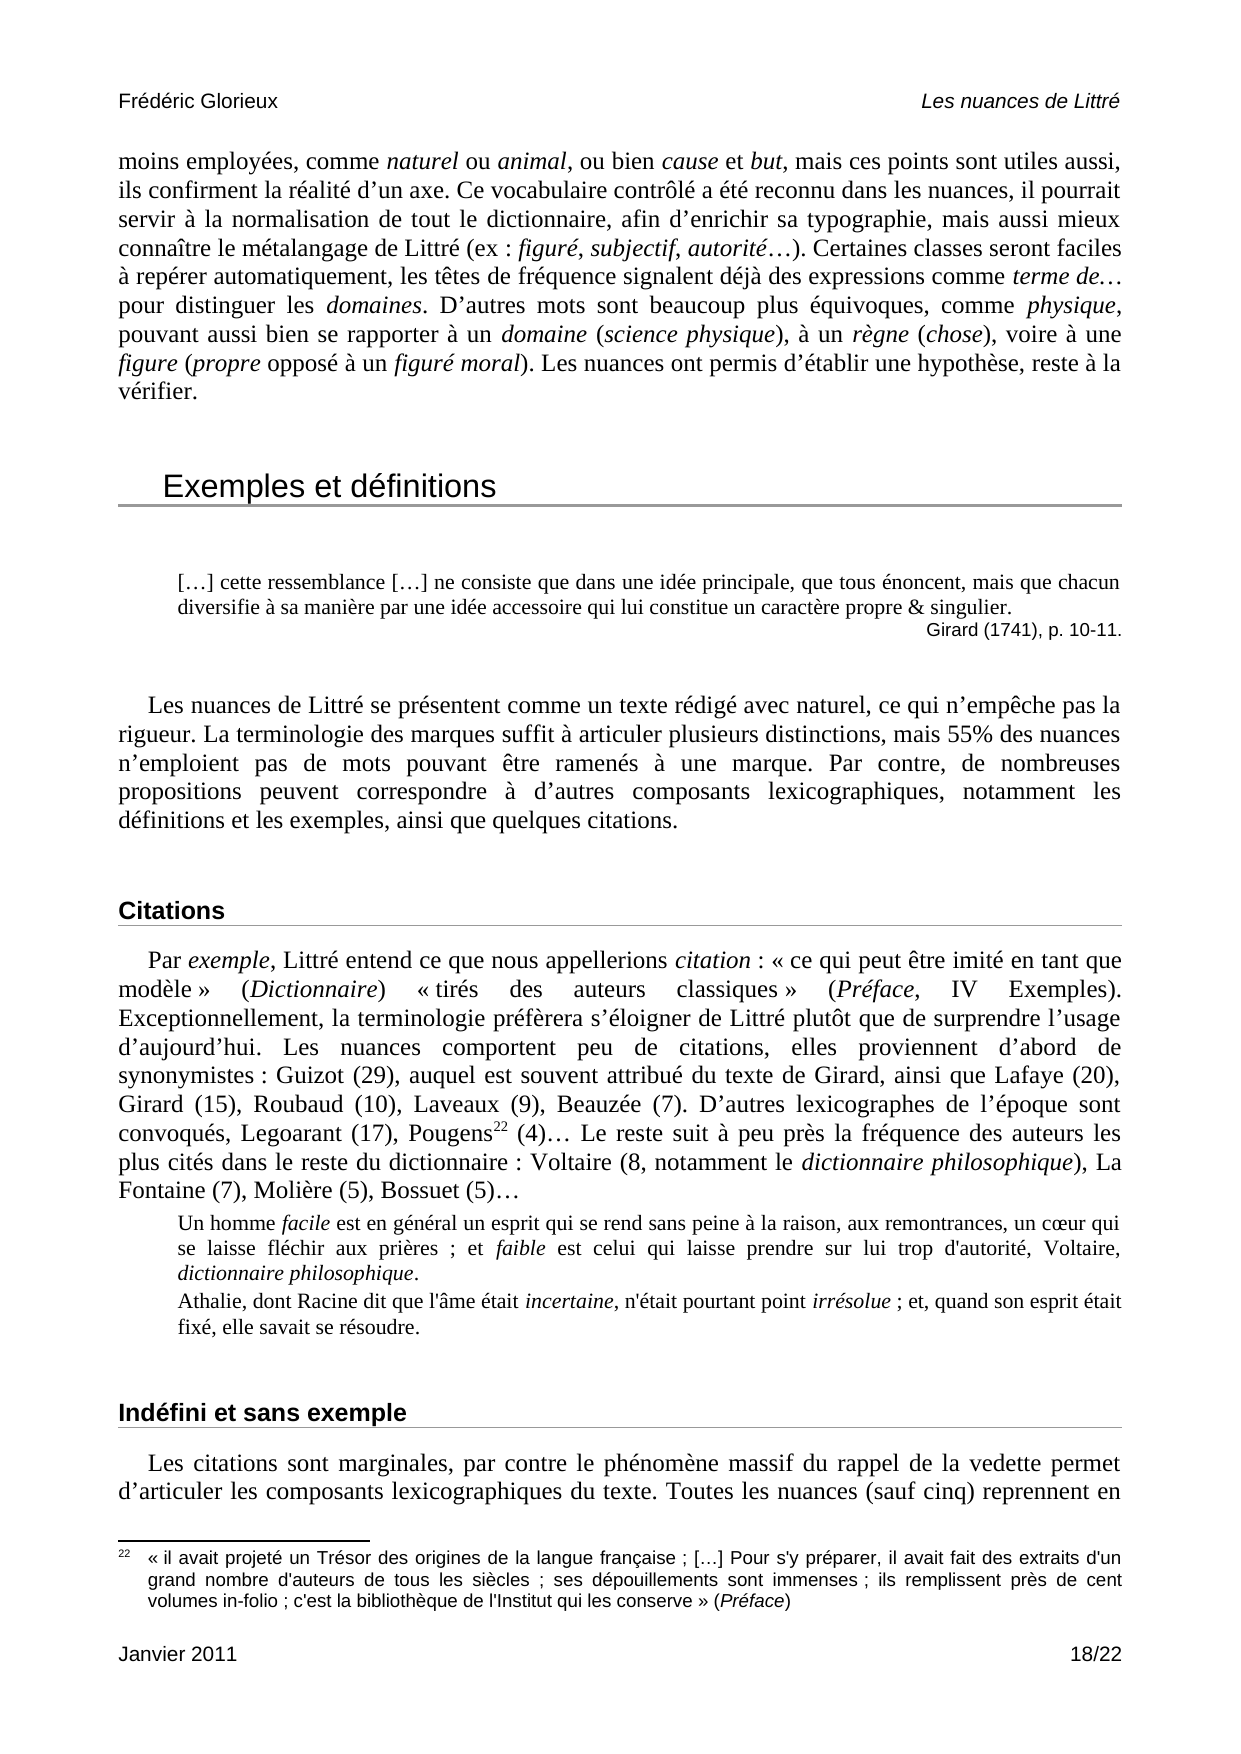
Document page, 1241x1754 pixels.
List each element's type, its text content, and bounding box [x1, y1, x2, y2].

subtitle Exemples et définitions [118, 467, 1122, 504]
text Athalie, dont Racine dit que l'âme était incertaine, n'était pourtant point irrésolue ; et, quand son esprit était fixé, elle savait se résoudre. [177, 1288, 1122, 1339]
text Les nuances de Littré se présentent comme un texte rédigé avec naturel, ce qui n’empêche pas la rigueur. La terminologie des marques suffit à articuler plusieurs distinctions, mais 55% des nuances n’emploient pas de mots pouvant être ramenés à une marque. Par contre, de nombreuses propositions peuvent correspondre à d’autres composants lexicographiques, notamment les définitions et les exemples, ainsi que quelques citations. [118, 690, 1122, 834]
text […] cette ressemblance […] ne consiste que dans une idée principale, que tous énoncent, mais que chacun diversifie à sa manière par une idée accessoire qui lui constitue un caractère propre & singulier. [177, 569, 1122, 619]
text Un homme facile est en général un esprit qui se rend sans peine à la raison, aux remontrances, un cœur qui se laisse fléchir aux prières ; et faible est celui qui laisse prendre sur lui trop d'autorité, Voltaire, dictionnaire philosophique. [177, 1210, 1122, 1286]
text moins employées, comme naturel ou animal, ou bien cause et but, mais ces points sont utiles aussi, ils confirment la réalité d’un axe. Ce vocabulaire contrôlé a été reconnu dans les nuances, il pourrait servir à la normalisation de tout le dictionnaire, afin d’enrichir sa typographie, mais aussi mieux connaître le métalangage de Littré (ex : figuré, subjectif, autorité…). Certaines classes seront faciles à repérer automatiquement, les têtes de fréquence signalent déjà des expressions comme terme de… pour distinguer les domaines. D’autres mots sont beaucoup plus équivoques, comme physique, pouvant aussi bien se rapporter à un domaine (science physique), à un règne (chose), voire à une figure (propre opposé à un figuré moral). Les nuances ont permis d’établir une hypothèse, reste à la vérifier. [118, 146, 1122, 405]
text Par exemple, Littré entend ce que nous appellerions citation : « ce qui peut être imité en tant que modèle » (Dictionnaire) « tirés des auteurs classiques » (Préface, IV Exemples). Exceptionnellement, la terminologie préfèrera s’éloigner de Littré plutôt que de surprendre l’usage d’aujourd’hui. Les nuances comportent peu de citations, elles proviennent d’abord de synonymistes : Guizot (29), auquel est souvent attribué du texte de Girard, ainsi que Lafaye (20), Girard (15), Roubaud (10), Laveaux (9), Beauzée (7). D’autres lexicographes de l’époque sont convoqués, Legoarant (17), Pougens (4)… Le reste suit à peu près la fréquence des auteurs les plus cités dans le reste du dictionnaire : Voltaire (8, notamment le dictionnaire philosophique), La Fontaine (7), Molière (5), Bossuet (5)… [118, 945, 1122, 1204]
text Les citations sont marginales, par contre le phénomène massif du rappel de la vedette permet d’articuler les composants lexicographiques du texte. Toutes les nuances (sauf cinq) reprennent en [118, 1448, 1122, 1505]
subtitle Indéfini et sans exemple [118, 1398, 1122, 1427]
text « il avait projeté un Trésor des origines de la langue française ; […] Pour s'y préparer, il avait fait des extraits d'un grand nombre d'auteurs de tous les siècles ; ses dépouillements sont immenses ; ils remplissent près de cent volumes in-folio ; c'est la bibliothèque de l'Institut qui les conserve » (Préface) [118, 1547, 1122, 1612]
text Girard (1741), p. 10-11. [236, 619, 1122, 641]
subtitle Citations [118, 896, 1122, 925]
